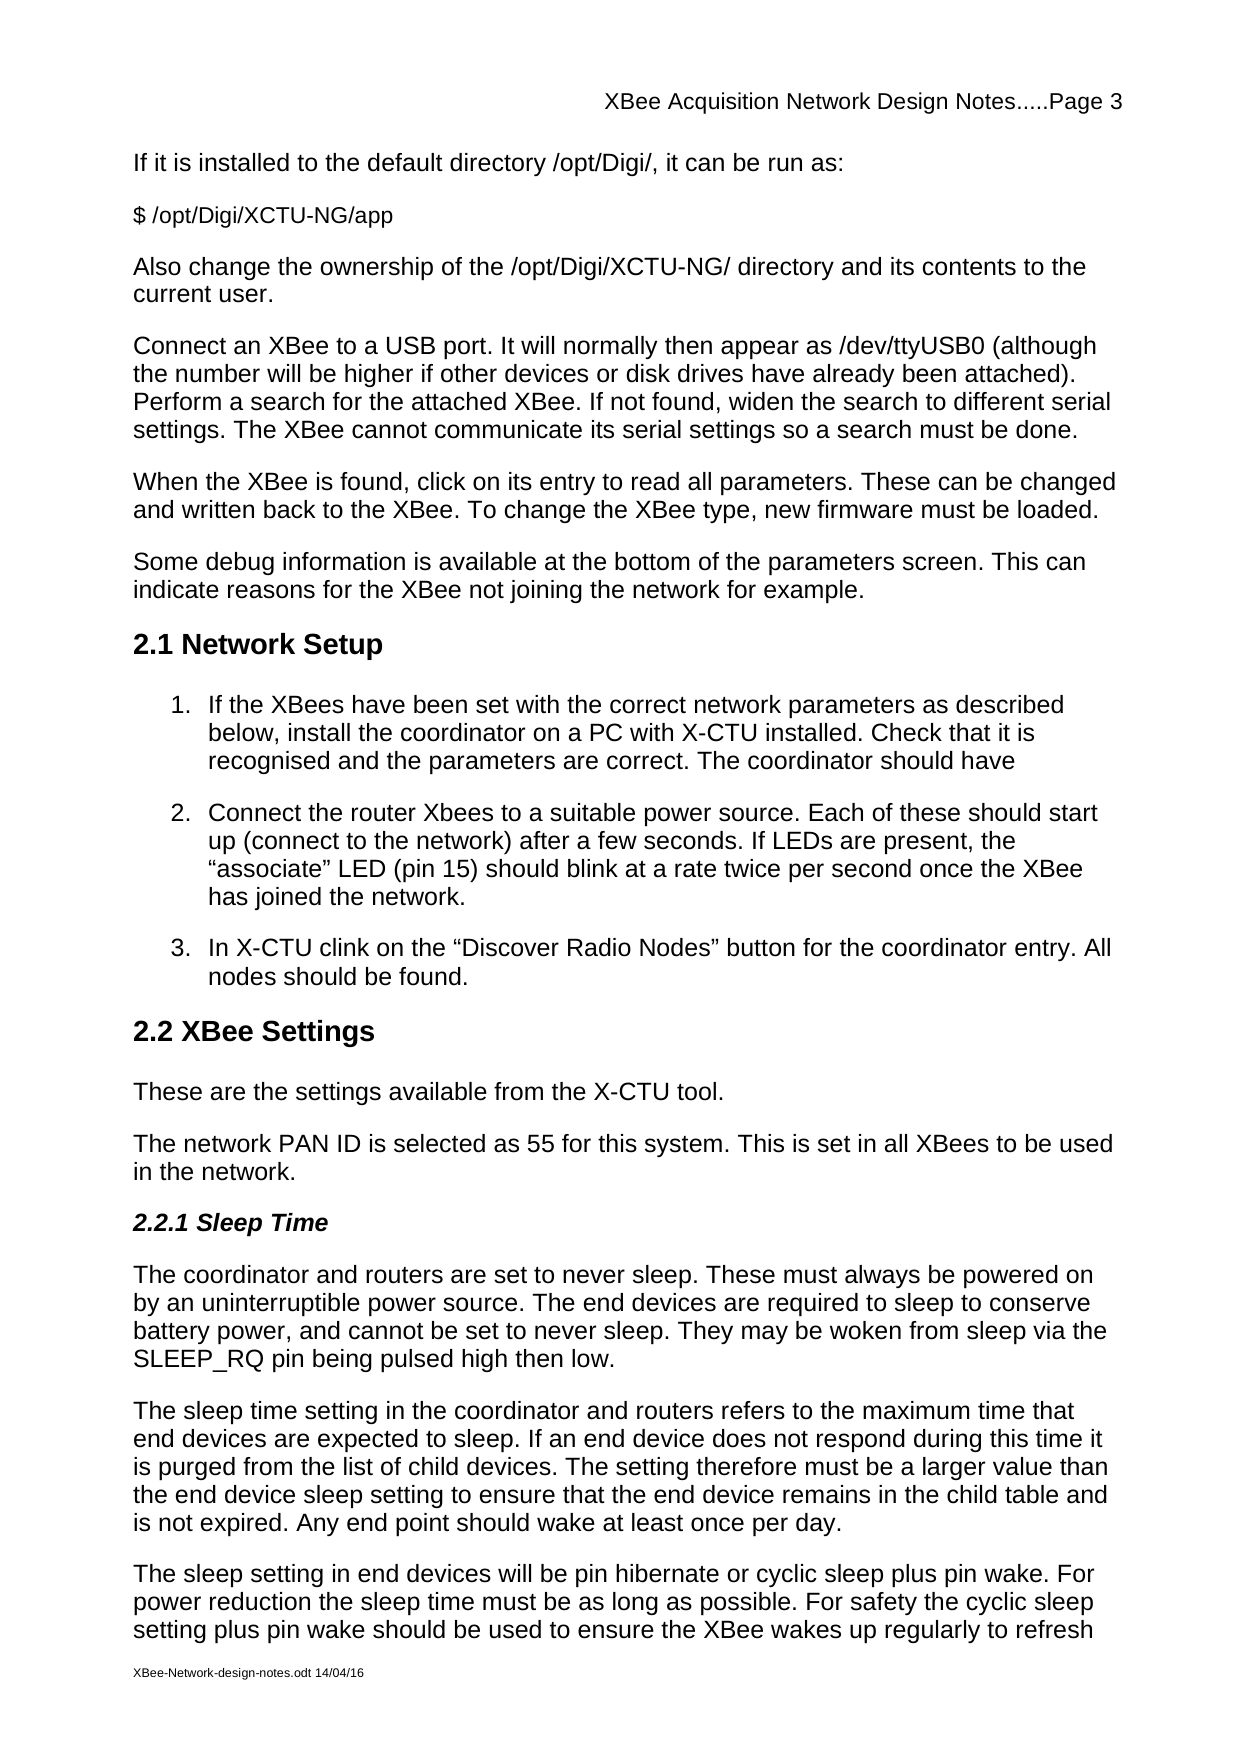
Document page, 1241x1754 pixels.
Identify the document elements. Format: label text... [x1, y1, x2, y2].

text The network PAN ID is selected as 55 for this system. This is set in all XBees to be used in the network. [133, 1129, 1123, 1186]
text If it is installed to the default directory /opt/Digi/, it can be run as: [133, 149, 1123, 177]
text Some debug information is available at the bottom of the parameters screen. This can indicate reasons for the XBee not joining the network for example. [133, 547, 1123, 603]
text The sleep setting in end devices will be pin hibernate or cyclic sleep plus pin wake. For power reduction the sleep time must be as long as possible. For safety the cyclic sleep setting plus pin wake should be used to ensure the XBee wakes up regularly to refresh [133, 1560, 1123, 1644]
subtitle Network Setup [133, 628, 1123, 661]
list Connect the router Xbees to a suitable power source. Each of these should start up (connect to the network) after a few seconds. If LEDs are present, the “associate” LED (pin 15) should blink at a rate twice per second once the XBee has joined the network. [170, 799, 1123, 911]
text Also change the ownership of the /opt/Digi/XCTU-NG/ directory and its contents to the current user. [133, 252, 1123, 308]
text These are the settings available from the X-CTU tool. [133, 1078, 1123, 1106]
list If the XBees have been set with the correct network parameters as described below, install the coordinator on a PC with X-CTU installed. Check that it is recognised and the parameters are correct. The coordinator should have [170, 691, 1123, 775]
text Connect an XBee to a USB port. It will normally then appear as /dev/ttyUSB0 (although the number will be higher if other devices or disk drives have already been attached). Perform a search for the attached XBee. If not found, widen the search to different serial settings. The XBee cannot communicate its serial settings so a search must be done. [133, 332, 1123, 444]
subtitle XBee Settings [133, 1015, 1123, 1048]
text $ /opt/Digi/XCTU-NG/app [133, 203, 1123, 229]
text The sleep time setting in the coordinator and routers refers to the maximum time that end devices are expected to sleep. If an end device does not respond during this time it is purged from the list of child devices. The setting therefore must be a larger value than the end device sleep setting to ensure that the end device remains in the child table and is not expired. Any end point should wake at least once per day. [133, 1397, 1123, 1537]
subtitle Sleep Time [133, 1209, 1123, 1237]
list In X-CTU clink on the “Discover Radio Nodes” button for the coordinator entry. All nodes should be found. [170, 934, 1123, 990]
text When the XBee is found, click on its entry to read all parameters. These can be changed and written back to the XBee. To change the XBee type, new firmware must be loaded. [133, 468, 1123, 524]
text The coordinator and routers are set to never sleep. These must always be powered on by an uninterruptible power source. The end devices are required to sleep to conserve battery power, and cannot be set to never sleep. They may be woken from sleep via the SLEEP_RQ pin being pulsed high then low. [133, 1261, 1123, 1373]
